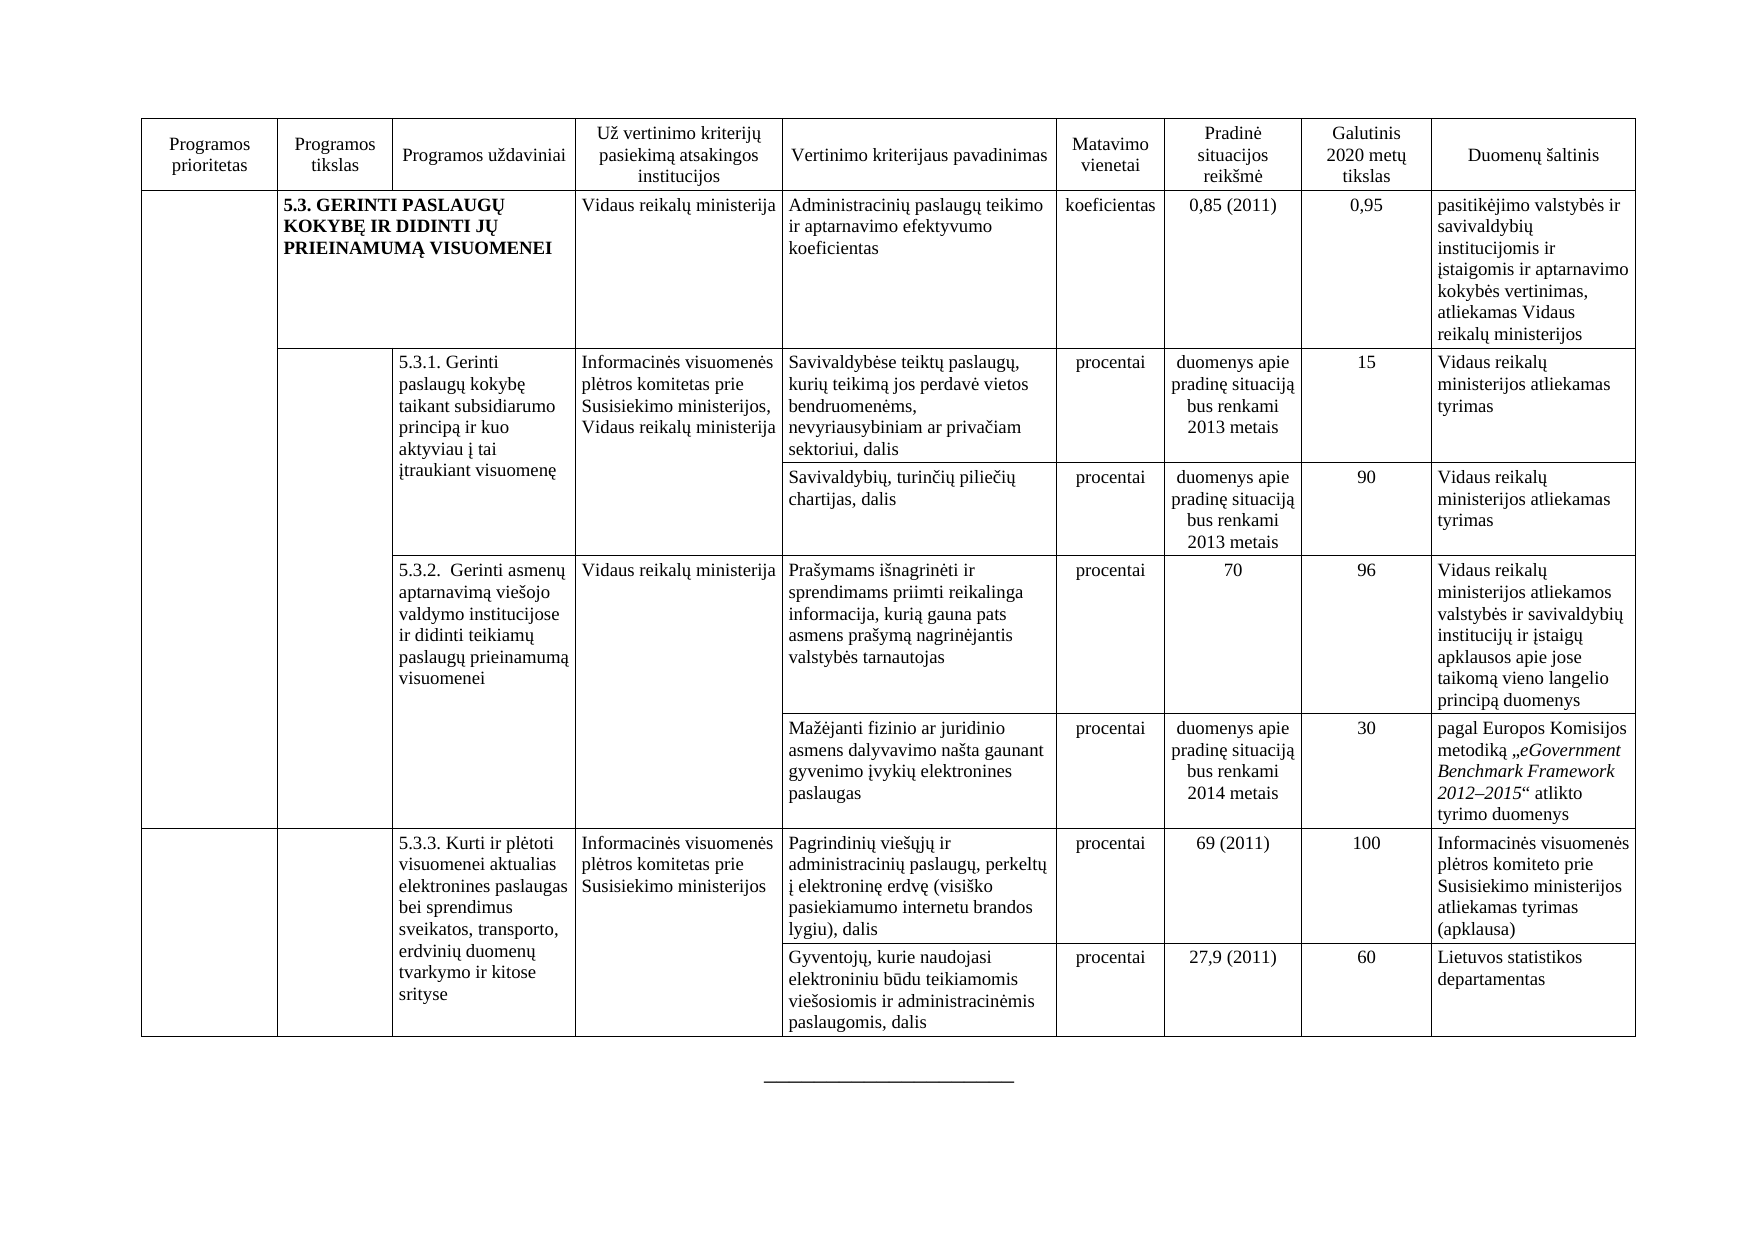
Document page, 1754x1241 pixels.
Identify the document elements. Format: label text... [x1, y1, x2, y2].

table_cell Vidaus reikalų ministerija [576, 556, 782, 828]
table_cell procentai [1057, 463, 1164, 555]
table_cell duomenys apie pradinę situaciją bus renkami 2014 metais [1165, 714, 1301, 828]
table_header Duomenų šaltinis [1432, 119, 1635, 190]
table_cell [278, 555, 392, 713]
table_cell procentai [1057, 556, 1164, 713]
table_cell 27,9 (2011) [1165, 944, 1301, 1036]
table_cell procentai [1057, 714, 1164, 828]
table_cell [142, 829, 277, 942]
table_cell 0,85 (2011) [1165, 191, 1301, 347]
table_header Galutinis 2020 metų tikslas [1302, 119, 1431, 190]
table_cell [142, 713, 277, 828]
table_cell 70 [1165, 556, 1301, 713]
table_cell 30 [1302, 714, 1431, 828]
table_cell duomenys apie pradinę situaciją bus renkami 2013 metais [1165, 349, 1301, 462]
table_header Programos uždaviniai [393, 119, 575, 190]
table_cell [278, 462, 392, 555]
table_cell Administracinių paslaugų teikimo ir aptarnavimo efektyvumo koeficientas [783, 191, 1056, 347]
table_cell [142, 943, 277, 1036]
table_header Vertinimo kriterijaus pavadinimas [783, 119, 1056, 190]
table_cell Savivaldybėse teiktų paslaugų, kurių teikimą jos perdavė vietos bendruomenėms, nevyriausybiniam ar privačiam sektoriui, dalis [783, 349, 1056, 462]
table_cell Informacinės visuomenės plėtros komitetas prie Susisiekimo ministerijos [576, 829, 782, 1036]
table_cell pasitikėjimo valstybės ir savivaldybių institucijomis ir įstaigomis ir aptarnavimo kokybės vertinimas, atliekamas Vidaus reikalų ministerijos [1432, 191, 1635, 347]
table_cell 96 [1302, 556, 1431, 713]
table_cell koeficientas [1057, 191, 1164, 347]
table_cell Informacinės visuomenės plėtros komitetas prie Susisiekimo ministerijos, Vidaus reikalų ministerija [576, 349, 782, 555]
table_cell duomenys apie pradinę situaciją bus renkami 2013 metais [1165, 463, 1301, 555]
table_cell Vidaus reikalų ministerijos atliekamos valstybės ir savivaldybių institucijų ir įstaigų apklausos apie jose taikomą vieno langelio principą duomenys [1432, 556, 1635, 713]
table_cell 5.3.3. Kurti ir plėtoti visuomenei aktualias elektronines paslaugas bei sprendimus sveikatos, transporto, erdvinių duomenų tvarkymo ir kitose srityse [393, 829, 575, 1036]
table_cell procentai [1057, 944, 1164, 1036]
table_cell 5.3.2. Gerinti asmenų aptarnavimą viešojo valdymo institucijose ir didinti teikiamų paslaugų prieinamumą visuomenei [393, 556, 575, 828]
table_header Programos tikslas [278, 119, 392, 190]
table_cell [142, 462, 277, 555]
table_header Pradinė situacijos reikšmė [1165, 119, 1301, 190]
table_cell Vidaus reikalų ministerija [576, 191, 782, 347]
table_cell procentai [1057, 829, 1164, 942]
table_header Matavimo vienetai [1057, 119, 1164, 190]
table_cell Informacinės visuomenės plėtros komiteto prie Susisiekimo ministerijos atliekamas tyrimas (apklausa) [1432, 829, 1635, 942]
table_header Už vertinimo kriterijų pasiekimą atsakingos institucijos [576, 119, 782, 190]
table_cell Pagrindinių viešųjų ir administracinių paslaugų, perkeltų į elektroninę erdvę (visiško pasiekiamumo internetu brandos lygiu), dalis [783, 829, 1056, 942]
table_cell 69 (2011) [1165, 829, 1301, 942]
table_cell 60 [1302, 944, 1431, 1036]
table_cell Mažėjanti fizinio ar juridinio asmens dalyvavimo našta gaunant gyvenimo įvykių elektronines paslaugas [783, 714, 1056, 828]
table_cell [278, 349, 392, 462]
table_cell [142, 191, 277, 347]
table_cell 15 [1302, 349, 1431, 462]
table_cell 100 [1302, 829, 1431, 942]
table_header Programos prioritetas [142, 119, 277, 190]
table_cell procentai [1057, 349, 1164, 462]
table_cell [278, 829, 392, 942]
table_cell 0,95 [1302, 191, 1431, 347]
table_cell [142, 348, 277, 462]
table_cell [278, 943, 392, 1036]
table_cell [142, 555, 277, 713]
table_cell 5.3. GERINTI PASLAUGŲ KOKYBĘ IR DIDINTI JŲ PRIEINAMUMĄ VISUOMENEI [278, 191, 575, 347]
table_cell Prašymams išnagrinėti ir sprendimams priimti reikalinga informacija, kurią gauna pats asmens prašymą nagrinėjantis valstybės tarnautojas [783, 556, 1056, 713]
table_cell Savivaldybių, turinčių piliečių chartijas, dalis [783, 463, 1056, 555]
table_cell Vidaus reikalų ministerijos atliekamas tyrimas [1432, 463, 1635, 555]
table_cell pagal Europos Komisijos metodiką „eGovernment Benchmark Framework 2012–2015“ atlikto tyrimo duomenys [1432, 714, 1635, 828]
table_cell Lietuvos statistikos departamentas [1432, 944, 1635, 1036]
table_cell Gyventojų, kurie naudojasi elektroniniu būdu teikiamomis viešosiomis ir administracinėmis paslaugomis, dalis [783, 944, 1056, 1036]
table_cell 90 [1302, 463, 1431, 555]
table_cell 5.3.1. Gerinti paslaugų kokybę taikant subsidiarumo principą ir kuo aktyviau į tai įtraukiant visuomenę [393, 349, 575, 555]
table_cell [278, 713, 392, 828]
table_cell Vidaus reikalų ministerijos atliekamas tyrimas [1432, 349, 1635, 462]
text –––––––––––––––––––– [142, 1065, 1636, 1094]
